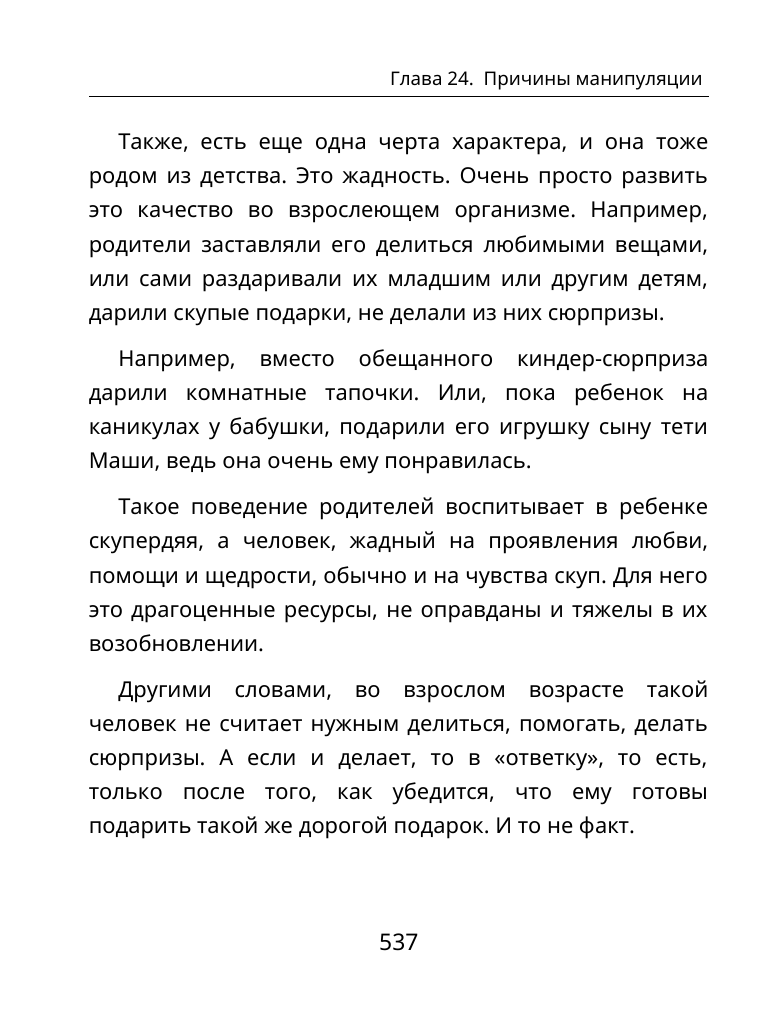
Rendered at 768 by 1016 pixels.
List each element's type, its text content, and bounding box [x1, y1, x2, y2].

text Такое поведение родителей воспитывает в ребенке скупердяя, а человек, жадный на проявления любви, помощи и щедрости, обычно и на чувства скуп. Для него это драгоценные ресурсы, не оправданы и тяжелы в их возобновлении. [88, 491, 709, 658]
text Также, есть еще одна черта характера, и она тоже родом из детства. Это жадность. Очень просто развить это качество во взрослеющем организме. Например, родители заставляли его делиться любимыми вещами, или сами раздаривали их младшим или другим детям, дарили скупые подарки, не делали из них сюрпризы. [88, 126, 709, 327]
text Например, вместо обещанного киндер-сюрприза дарили комнатные тапочки. Или, пока ребенок на каникулах у бабушки, подарили его игрушку сыну тети Маши, ведь она очень ему понравилась. [88, 343, 709, 475]
text Другими словами, во взрослом возрасте такой человек не считает нужным делиться, помогать, делать сюрпризы. А если и делает, то в «ответку», то есть, только после того, как убедится, что ему готовы подарить такой же дорогой подарок. И то не факт. [88, 674, 709, 840]
